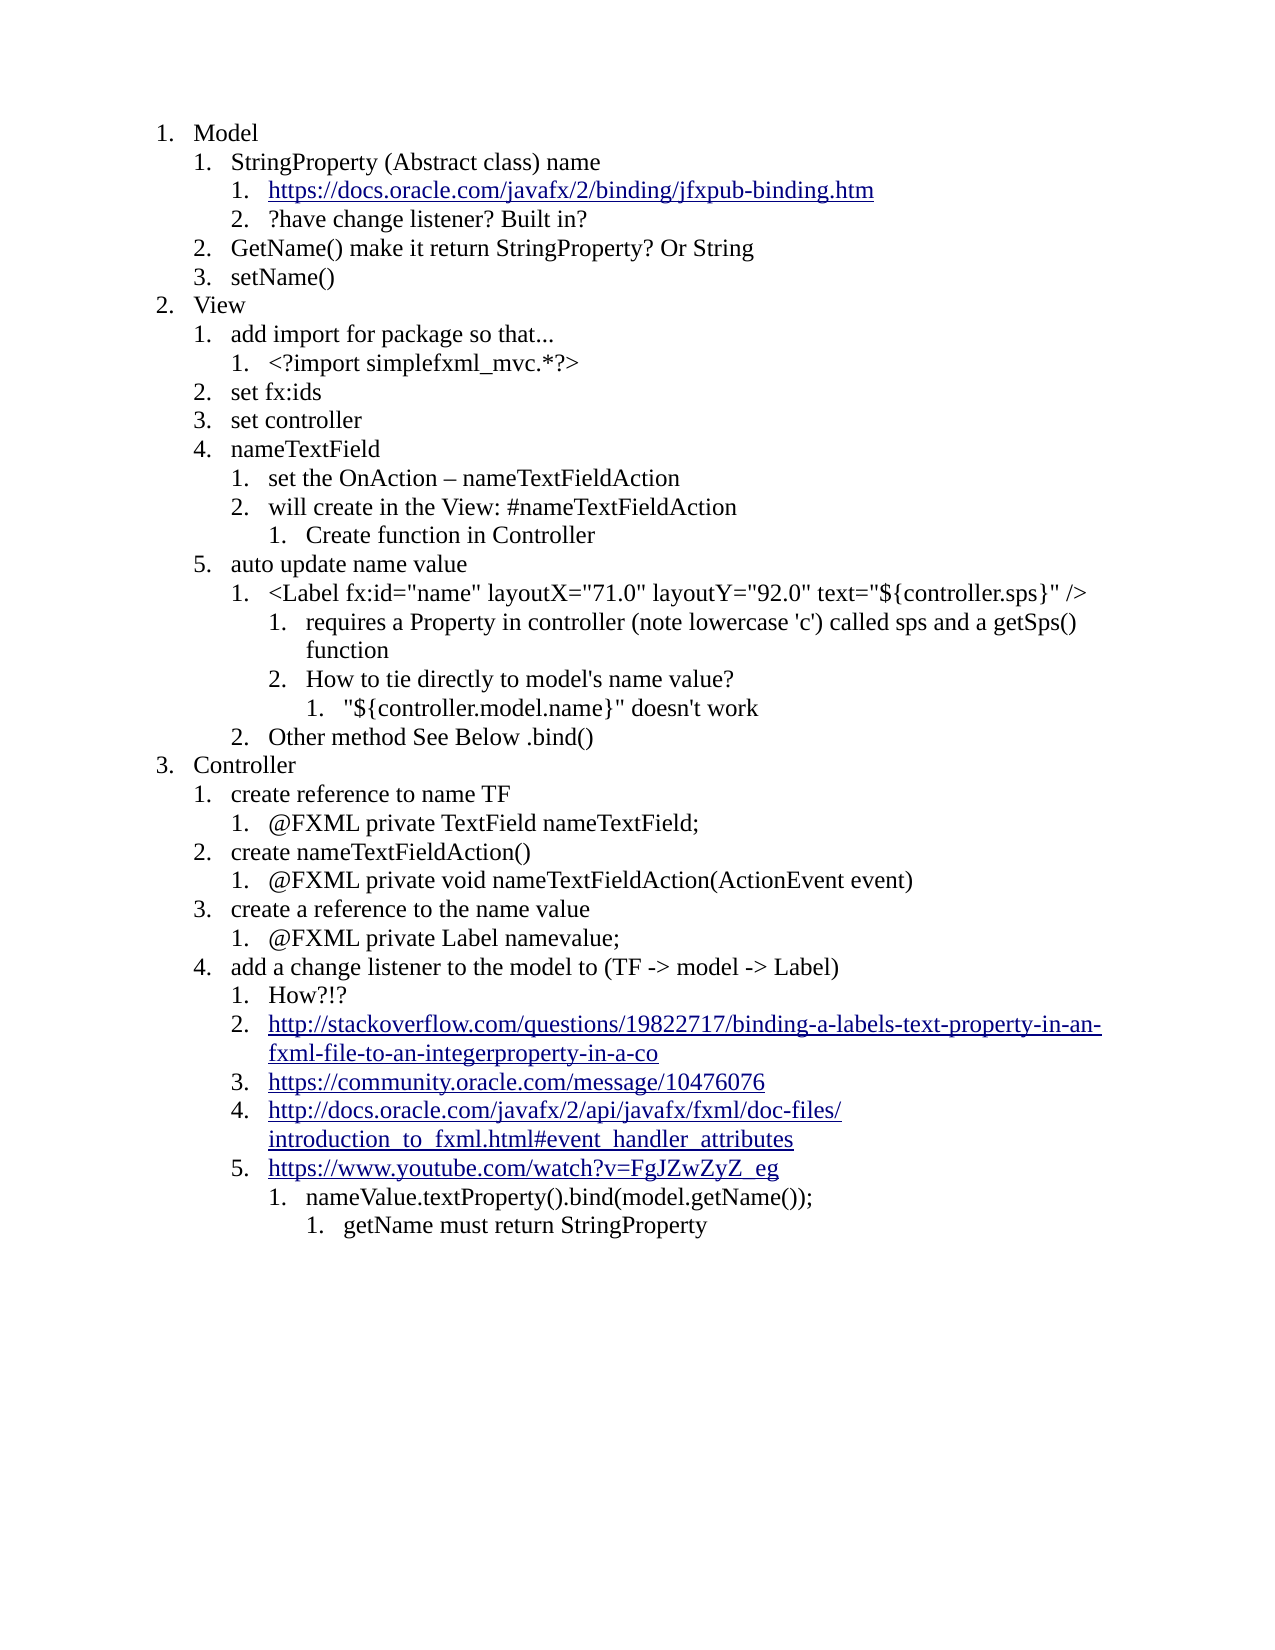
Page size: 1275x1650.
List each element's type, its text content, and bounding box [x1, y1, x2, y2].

list add import for package so that... [193, 319, 1157, 348]
list auto update name value [193, 549, 1157, 578]
list create a reference to the name value [193, 894, 1157, 923]
list create reference to name TF [193, 779, 1157, 808]
list https://www.youtube.com/watch?v=FgJZwZyZ_eg [231, 1153, 1157, 1182]
list getName must return StringProperty [306, 1211, 1157, 1239]
list set controller [193, 406, 1157, 434]
list create nameTextFieldAction() [193, 837, 1157, 866]
list nameValue.textProperty().bind(model.getName()); [268, 1182, 1157, 1211]
list @FXML private Label namevalue; [231, 923, 1157, 952]
list Create function in Controller [268, 521, 1157, 549]
list <?import simplefxml_mvc.*?> [231, 348, 1157, 377]
list set the OnAction – nameTextFieldAction [231, 463, 1157, 492]
list https://community.oracle.com/message/10476076 [231, 1067, 1157, 1096]
list "${controller.model.name}" doesn't work [306, 693, 1157, 722]
list http://stackoverflow.com/questions/19822717/binding-a-labels-text-property-in-an-fxml-file-to-an-integerproperty-in-a-co [231, 1009, 1157, 1067]
list ?have change listener? Built in? [231, 204, 1157, 233]
list will create in the View: #nameTextFieldAction [231, 492, 1157, 521]
list http://docs.oracle.com/javafx/2/api/javafx/fxml/doc-files/introduction_to_fxml.html#event_handler_attributes [231, 1096, 1157, 1153]
list How?!? [231, 981, 1157, 1009]
list setName() [193, 262, 1157, 291]
list View [156, 291, 1157, 319]
list GetName() make it return StringProperty? Or String [193, 233, 1157, 262]
list How to tie directly to model's name value? [268, 664, 1157, 693]
list Other method See Below .bind() [231, 722, 1157, 751]
list Model [156, 118, 1157, 147]
list add a change listener to the model to (TF -> model -> Label) [193, 952, 1157, 981]
list <Label fx:id="name" layoutX="71.0" layoutY="92.0" text="${controller.sps}" /> [231, 578, 1157, 607]
list StringProperty (Abstract class) name [193, 147, 1157, 176]
list @FXML private TextField nameTextField; [231, 808, 1157, 837]
list https://docs.oracle.com/javafx/2/binding/jfxpub-binding.htm [231, 176, 1157, 204]
list nameTextField [193, 434, 1157, 463]
list @FXML private void nameTextFieldAction(ActionEvent event) [231, 866, 1157, 894]
list set fx:ids [193, 377, 1157, 406]
list Controller [156, 751, 1157, 779]
list requires a Property in controller (note lowercase 'c') called sps and a getSps() function [268, 607, 1157, 664]
